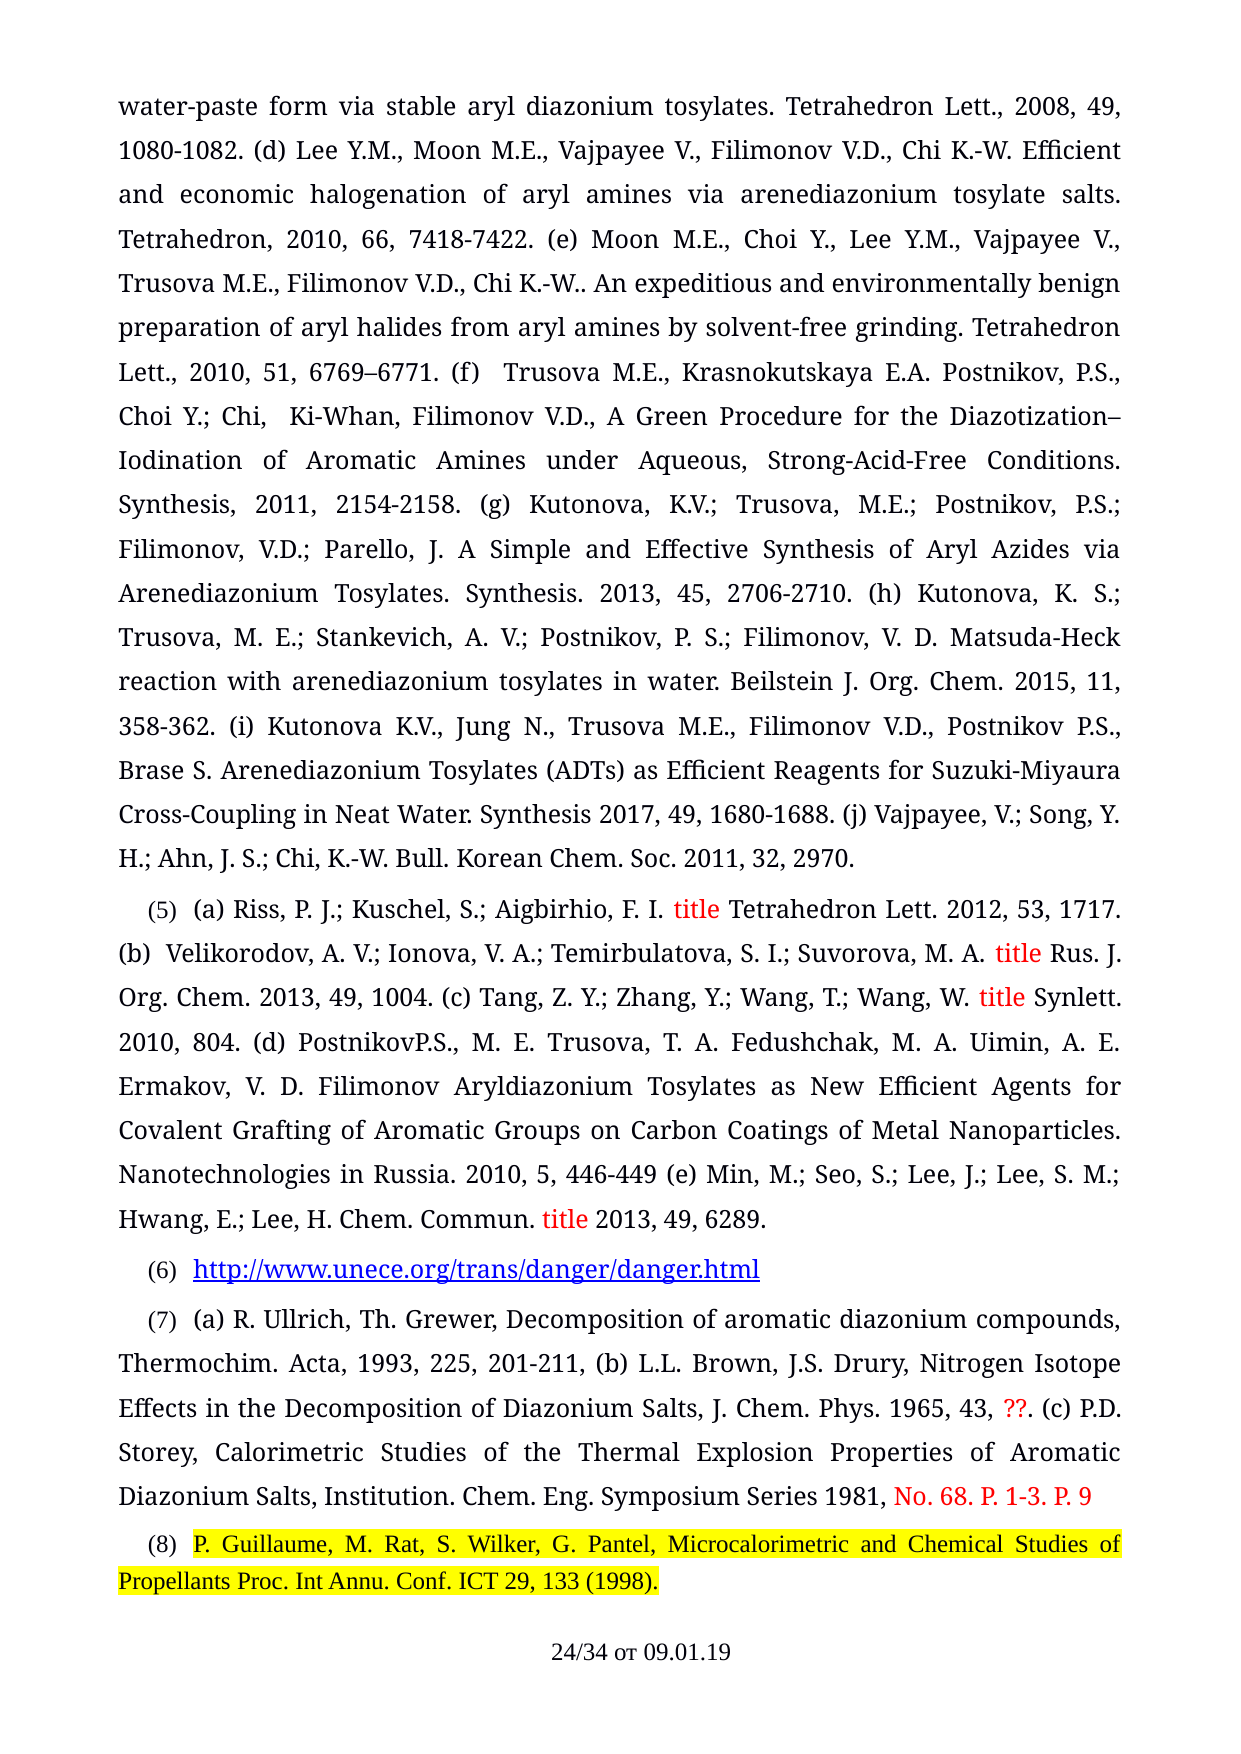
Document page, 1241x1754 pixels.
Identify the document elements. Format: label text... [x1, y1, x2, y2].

list (a) Riss, P. J.; Kuschel, S.; Aigbirhio, F. I. title Tetrahedron Lett. 2012, 53, 1717. (b) Velikorodov, A. V.; Ionova, V. A.; Temirbulatova, S. I.; Suvorova, M. A. title Rus. J. Org. Chem. 2013, 49, 1004. (c) Tang, Z. Y.; Zhang, Y.; Wang, T.; Wang, W. title Synlett. 2010, 804. (d) PostnikovP.S., M. E. Trusova, T. A. Fedushchak, M. A. Uimin, A. E. Ermakov, V. D. Filimonov Aryldiazonium Tosylates as New Efficient Agents for Covalent Grafting of Aromatic Groups on Carbon Coatings of Metal Nanoparticles. Nanotechnologies in Russia. 2010, 5, 446-449 (e) Min, M.; Seo, S.; Lee, J.; Lee, S. M.; Hwang, E.; Lee, H. Chem. Commun. title 2013, 49, 6289. [118, 891, 1122, 1235]
list http://www.unece.org/trans/danger/danger.html [118, 1251, 1122, 1286]
list P. Guillaume, M. Rat, S. Wilker, G. Pantel, Microcalorimetric and Chemical Studies of Propellants Proc. Int Annu. Conf. ICT 29, 133 (1998). [118, 1529, 1122, 1595]
list (a) R. Ullrich, Th. Grewer, Decomposition of aromatic diazonium compounds, Thermochim. Acta, 1993, 225, 201-211, (b) L.L. Brown, J.S. Drury, Nitrogen Isotope Effects in the Decomposition of Diazonium Salts, J. Chem. Phys. 1965, 43, ??. (c) P.D. Storey, Calorimetric Studies of the Thermal Explosion Properties of Aromatic Diazonium Salts, Institution. Chem. Eng. Symposium Series 1981, No. 68. P. 1-3. P. 9 [118, 1302, 1122, 1513]
list water-paste form via stable aryl diazonium tosylates. Tetrahedron Lett., 2008, 49, 1080-1082. (d) Lee Y.M., Moon M.E., Vajpayee V., Filimonov V.D., Chi K.-W. Efficient and economic halogenation of aryl amines via arenediazonium tosylate salts. Tetrahedron, 2010, 66, 7418-7422. (e) Moon M.E., Choi Y., Lee Y.M., Vajpayee V., Trusova M.E., Filimonov V.D., Chi K.-W.. An expeditious and environmentally benign preparation of aryl halides from aryl amines by solvent-free grinding. Tetrahedron Lett., 2010, 51, 6769–6771. (f) Trusova M.E., Krasnokutskaya E.A. Postnikov, P.S., Choi Y.; Chi, Ki-Whan, Filimonov V.D., A Green Procedure for the Diazotization–Iodination of Aromatic Amines under Aqueous, Strong-Acid-Free Conditions. Synthesis, 2011, 2154-2158. (g) Kutonova, K.V.; Trusova, M.E.; Postnikov, P.S.; Filimonov, V.D.; Parello, J. A Simple and Effective Synthesis of Aryl Azides via Arenediazonium Tosylates. Synthesis. 2013, 45, 2706-2710. (h) Kutonova, K. S.; Trusova, M. E.; Stankevich, A. V.; Postnikov, P. S.; Filimonov, V. D. Matsuda-Heck reaction with arenediazonium tosylates in water. Beilstein J. Org. Chem. 2015, 11, 358-362. (i) Kutonova K.V., Jung N., Trusova M.E., Filimonov V.D., Postnikov P.S., Brase S. Arenediazonium Tosylates (ADTs) as Efficient Reagents for Suzuki-Miyaura Cross-Coupling in Neat Water. Synthesis 2017, 49, 1680-1688. (j) Vajpayee, V.; Song, Y. H.; Ahn, J. S.; Chi, K.-W. Bull. Korean Chem. Soc. 2011, 32, 2970. [118, 88, 1122, 875]
